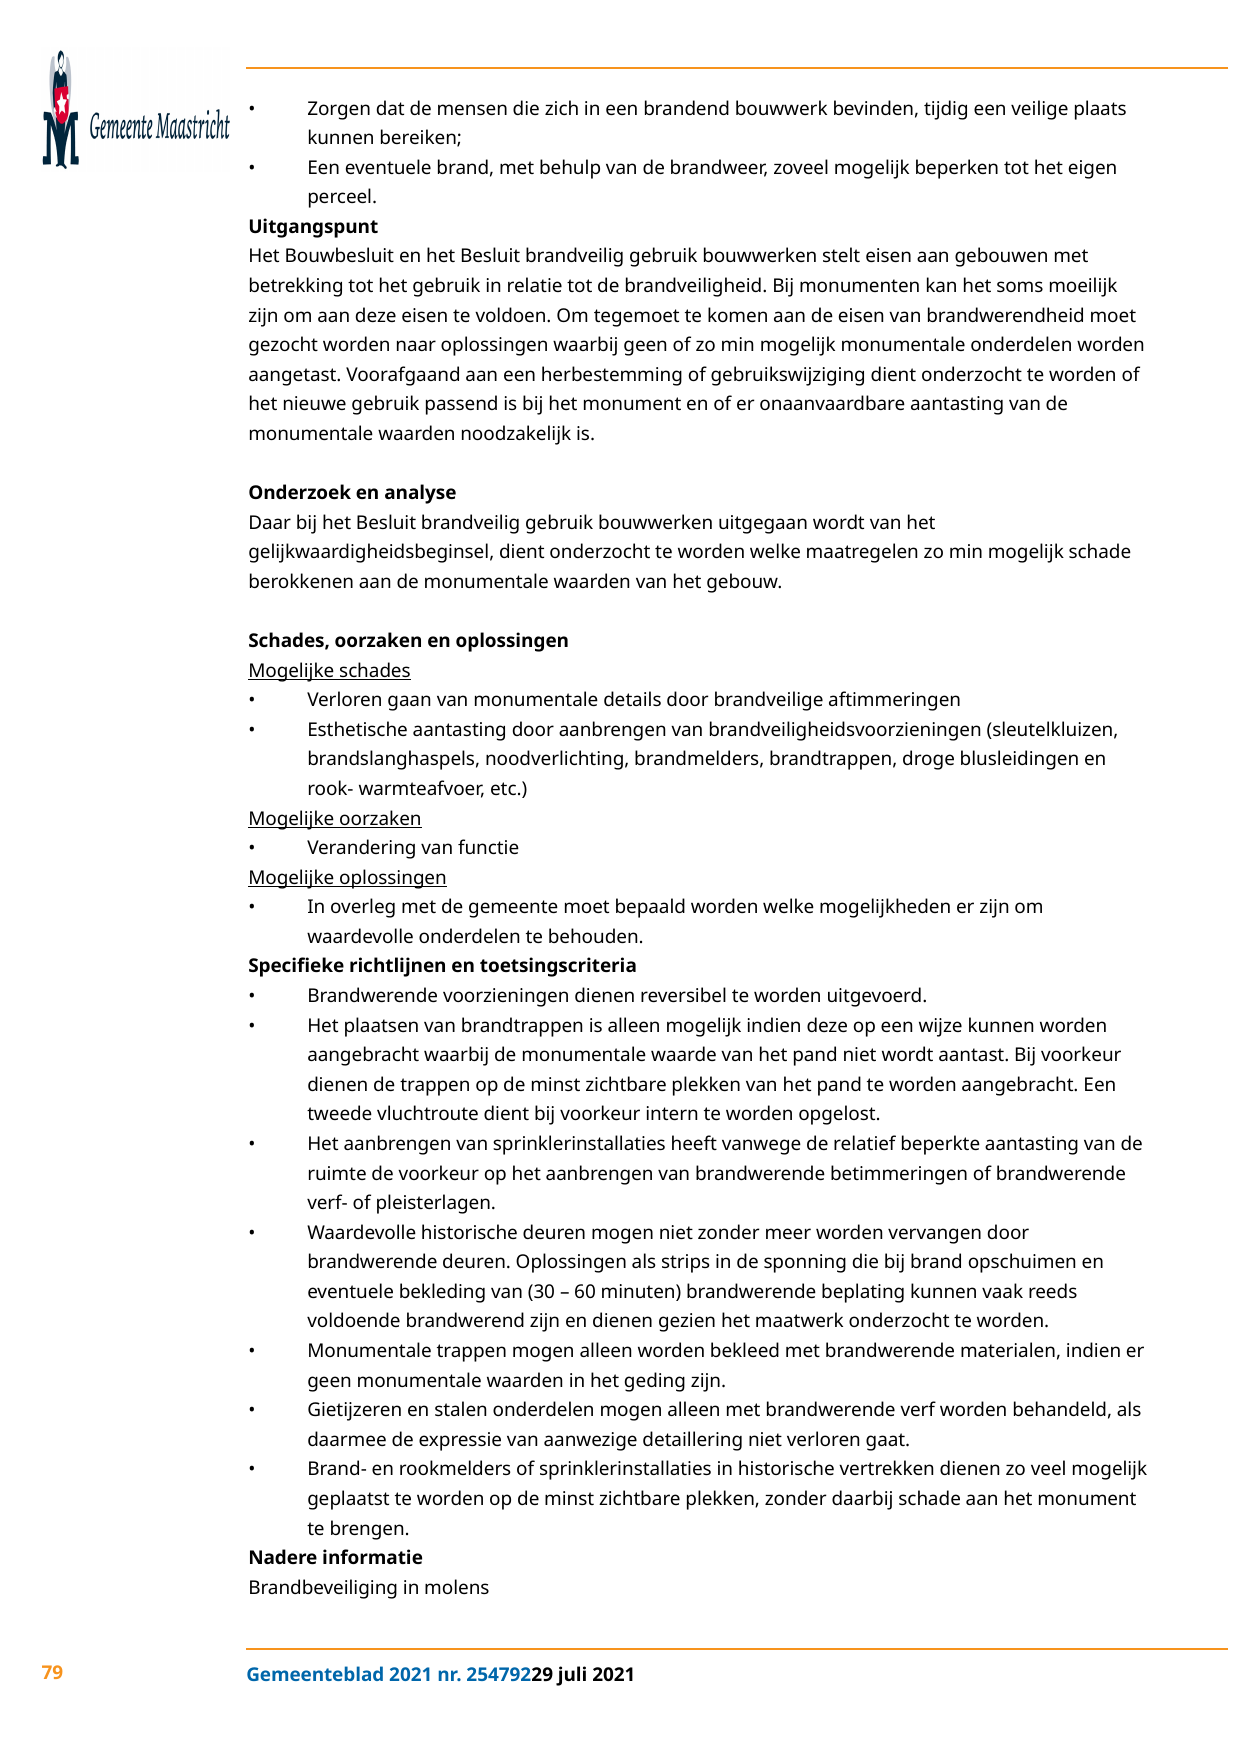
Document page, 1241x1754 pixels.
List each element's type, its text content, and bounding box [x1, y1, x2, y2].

text Specifieke richtlijnen en toetsingscriteria [248, 953, 1152, 978]
text Mogelijke schades [248, 657, 1152, 683]
list Monumentale trappen mogen alleen worden bekleed met brandwerende materialen, indien er geen monumentale waarden in het geding zijn. [248, 1337, 1152, 1393]
list Brand- en rookmelders of sprinklerinstallaties in historische vertrekken dienen zo veel mogelijk geplaatst te worden op de minst zichtbare plekken, zonder daarbij schade aan het monument te brengen. [248, 1456, 1152, 1541]
list Het aanbrengen van sprinklerinstallaties heeft vanwege de relatief beperkte aantasting van de ruimte de voorkeur op het aanbrengen van brandwerende betimmeringen of brandwerende verf- of pleisterlagen. [248, 1130, 1152, 1215]
list Esthetische aantasting door aanbrengen van brandveiligheidsvoorzieningen (sleutelkluizen, brandslanghaspels, noodverlichting, brandmelders, brandtrappen, droge blusleidingen en rook- warmteafvoer, etc.) [248, 716, 1152, 801]
list Gietijzeren en stalen onderdelen mogen alleen met brandwerende verf worden behandeld, als daarmee de expressie van aanwezige detaillering niet verloren gaat. [248, 1396, 1152, 1452]
text Mogelijke oplossingen [248, 864, 1152, 890]
text Uitgangspunt [248, 213, 1152, 239]
list Verandering van functie [248, 834, 1152, 860]
list Zorgen dat de mensen die zich in een brandend bouwwerk bevinden, tijdig een veilige plaats kunnen bereiken; [248, 95, 1152, 150]
list Verloren gaan van monumentale details door brandveilige aftimmeringen [248, 686, 1152, 712]
list Een eventuele brand, met behulp van de brandweer, zoveel mogelijk beperken tot het eigen perceel. [248, 154, 1152, 209]
text Het Bouwbesluit en het Besluit brandveilig gebruik bouwwerken stelt eisen aan gebouwen met betrekking tot het gebruik in relatie tot de brandveiligheid. Bij monumenten kan het soms moeilijk zijn om aan deze eisen te voldoen. Om tegemoet te komen aan de eisen van brandwerendheid moet gezocht worden naar oplossingen waarbij geen of zo min mogelijk monumentale onderdelen worden aangetast. Voorafgaand aan een herbestemming of gebruikswijziging dient onderzocht te worden of het nieuwe gebruik passend is bij het monument en of er onaanvaardbare aantasting van de monumentale waarden noodzakelijk is. [248, 243, 1152, 446]
text Nadere informatie [248, 1544, 1152, 1570]
list Het plaatsen van brandtrappen is alleen mogelijk indien deze op een wijze kunnen worden aangebracht waarbij de monumentale waarde van het pand niet wordt aantast. Bij voorkeur dienen de trappen op de minst zichtbare plekken van het pand te worden aangebracht. Een tweede vluchtroute dient bij voorkeur intern te worden opgelost. [248, 1012, 1152, 1126]
picture [41, 47, 231, 172]
text Brandbeveiliging in molens [248, 1574, 1152, 1600]
text Mogelijke oorzaken [248, 805, 1152, 831]
text Schades, oorzaken en oplossingen [248, 627, 1152, 653]
text Daar bij het Besluit brandveilig gebruik bouwwerken uitgegaan wordt van het gelijkwaardigheidsbeginsel, dient onderzocht te worden welke maatregelen zo min mogelijk schade berokkenen aan de monumentale waarden van het gebouw. [248, 509, 1152, 594]
list In overleg met de gemeente moet bepaald worden welke mogelijkheden er zijn om waardevolle onderdelen te behouden. [248, 893, 1152, 949]
list Brandwerende voorzieningen dienen reversibel te worden uitgevoerd. [248, 982, 1152, 1008]
text Onderzoek en analyse [248, 479, 1152, 505]
list Waardevolle historische deuren mogen niet zonder meer worden vervangen door brandwerende deuren. Oplossingen als strips in de sponning die bij brand opschuimen en eventuele bekleding van (30 – 60 minuten) brandwerende beplating kunnen vaak reeds voldoende brandwerend zijn en dienen gezien het maatwerk onderzocht te worden. [248, 1219, 1152, 1333]
